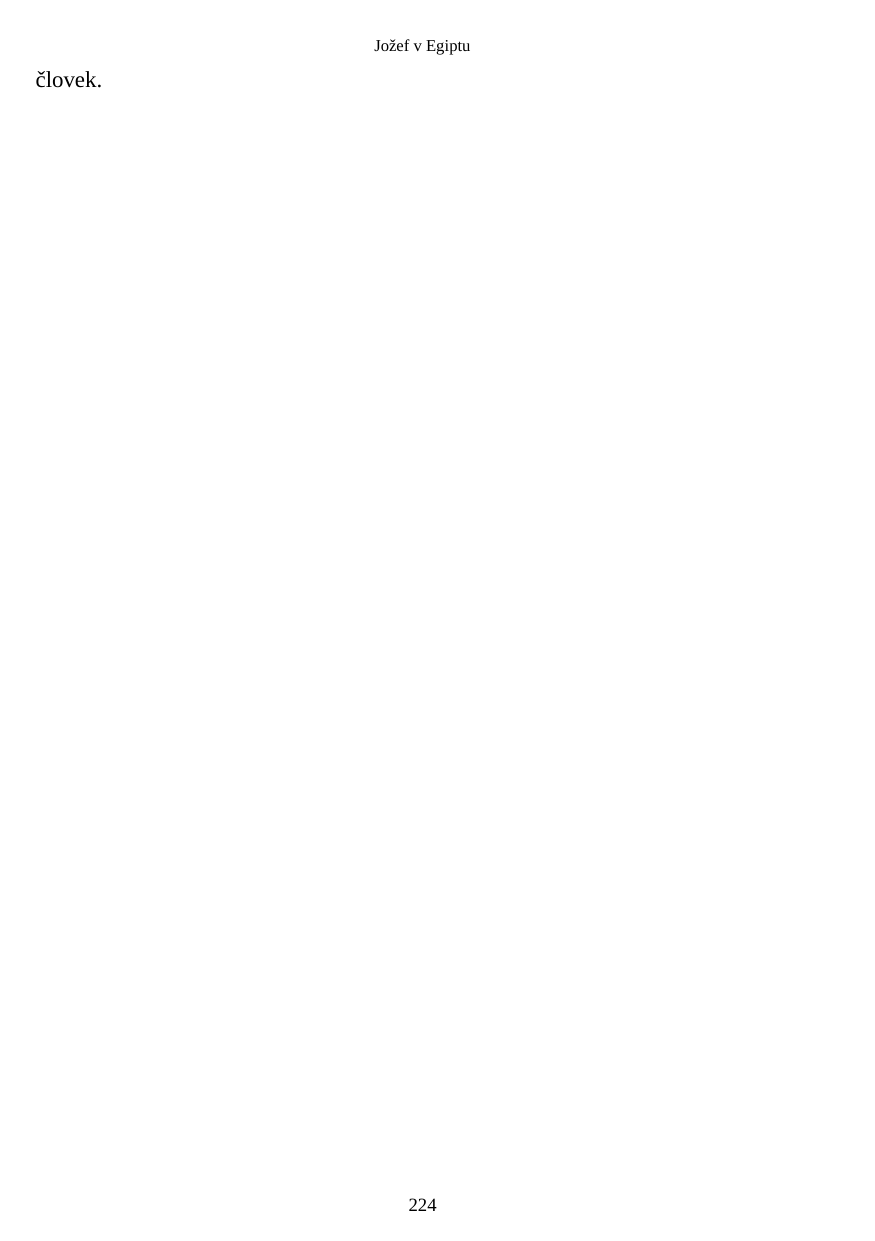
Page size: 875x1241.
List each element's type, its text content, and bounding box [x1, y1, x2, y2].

text človek. [35, 66, 809, 93]
